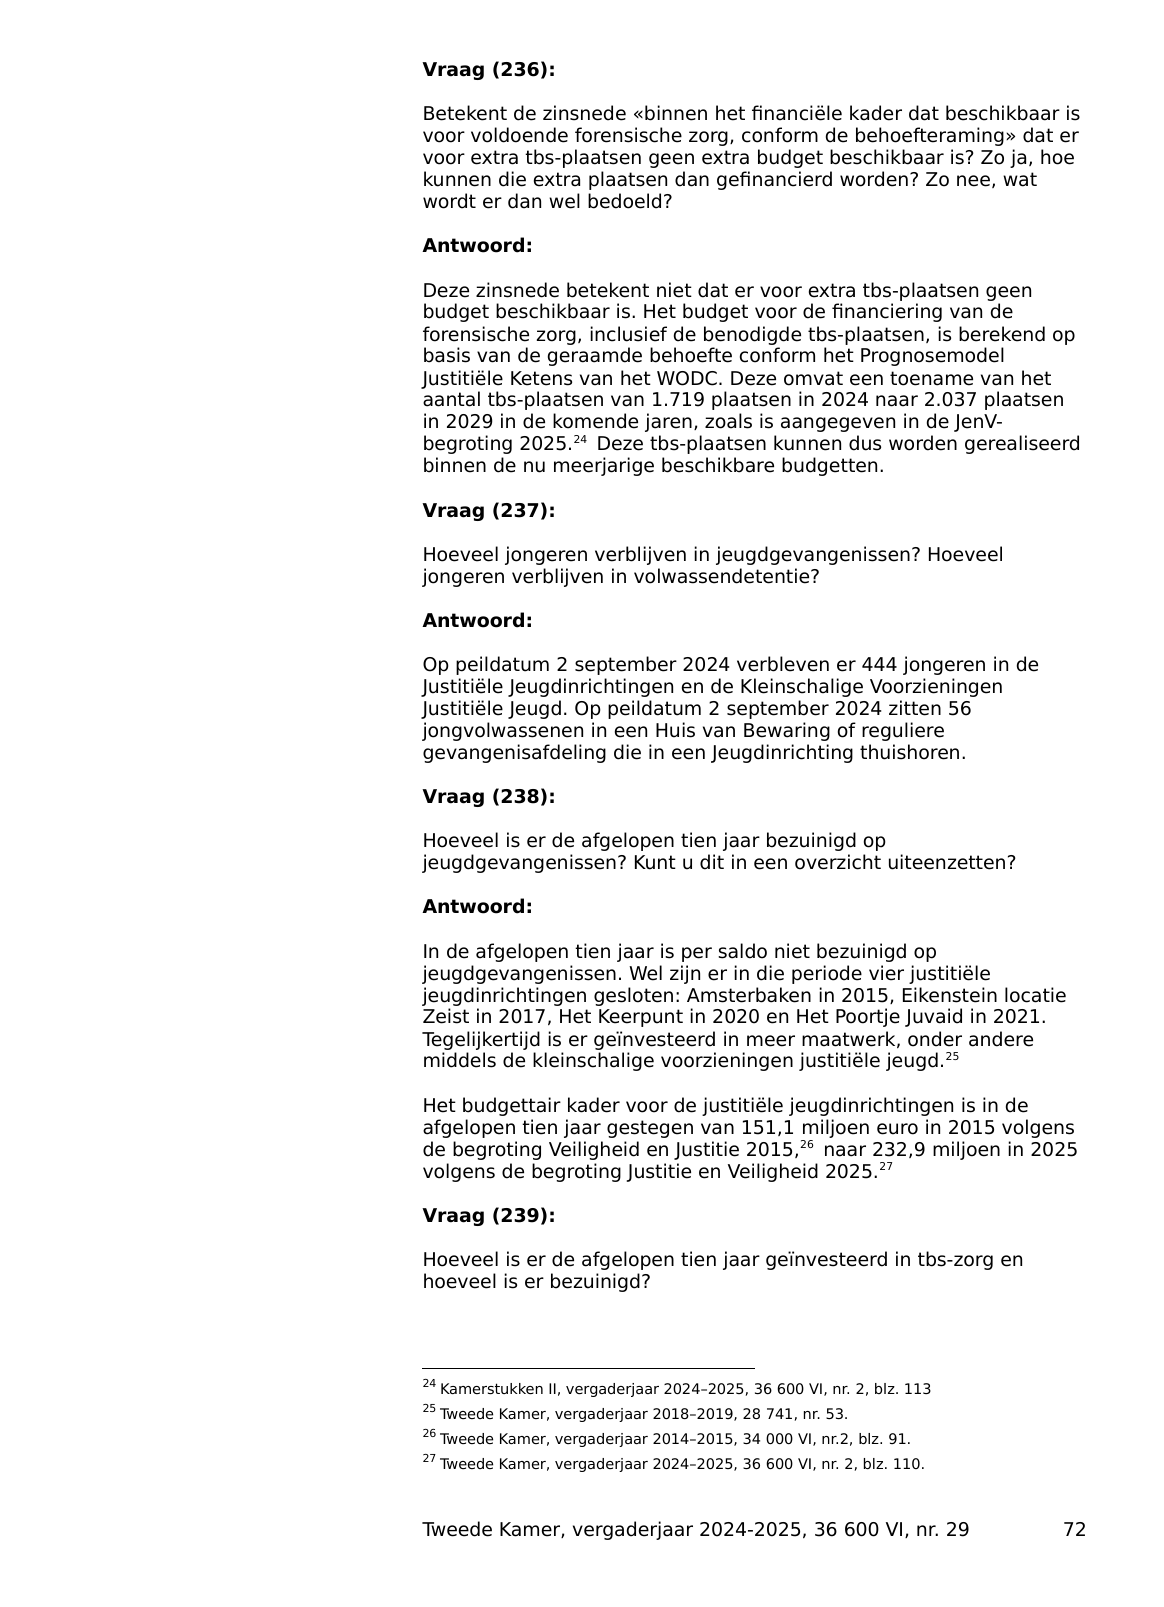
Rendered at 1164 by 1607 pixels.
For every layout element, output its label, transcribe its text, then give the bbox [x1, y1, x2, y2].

text Betekent de zinsnede «binnen het financiële kader dat beschikbaar is voor voldoende forensische zorg, conform de behoefteraming» dat er voor extra tbs-plaatsen geen extra budget beschikbaar is? Zo ja, hoe kunnen die extra plaatsen dan gefinancierd worden? Zo nee, wat wordt er dan wel bedoeld? [422, 103, 1087, 213]
text Tweede Kamer, vergaderjaar 2018–2019, 28 741, nr. 53. [422, 1402, 1087, 1424]
text Kamerstukken II, vergaderjaar 2024–2025, 36 600 VI, nr. 2, blz. 113 [422, 1377, 1087, 1399]
text Hoeveel is er de afgelopen tien jaar bezuinigd op jeugdgevangenissen? Kunt u dit in een overzicht uiteenzetten? [422, 830, 1087, 874]
text Tweede Kamer, vergaderjaar 2024–2025, 36 600 VI, nr. 2, blz. 110. [422, 1452, 1087, 1474]
subtitle Vraag (236): [422, 59, 1087, 81]
text Hoeveel jongeren verblijven in jeugdgevangenissen? Hoeveel jongeren verblijven in volwassendetentie? [422, 544, 1087, 588]
subtitle Antwoord: [422, 235, 1087, 257]
text Hoeveel is er de afgelopen tien jaar geïnvesteerd in tbs-zorg en hoeveel is er bezuinigd? [422, 1249, 1087, 1293]
subtitle Antwoord: [422, 610, 1087, 632]
text Het budgettair kader voor de justitiële jeugdinrichtingen is in de afgelopen tien jaar gestegen van 151,1 miljoen euro in 2015 volgens de begroting Veiligheid en Justitie 2015, naar 232,9 miljoen in 2025 volgens de begroting Justitie en Veiligheid 2025. [422, 1094, 1087, 1182]
text Op peildatum 2 september 2024 verbleven er 444 jongeren in de Justitiële Jeugdinrichtingen en de Kleinschalige Voorzieningen Justitiële Jeugd. Op peildatum 2 september 2024 zitten 56 jongvolwassenen in een Huis van Bewaring of reguliere gevangenisafdeling die in een Jeugdinrichting thuishoren. [422, 654, 1087, 764]
subtitle Vraag (238): [422, 786, 1087, 808]
subtitle Vraag (239): [422, 1205, 1087, 1227]
subtitle Antwoord: [422, 896, 1087, 918]
text Deze zinsnede betekent niet dat er voor extra tbs-plaatsen geen budget beschikbaar is. Het budget voor de financiering van de forensische zorg, inclusief de benodigde tbs-plaatsen, is berekend op basis van de geraamde behoefte conform het Prognosemodel Justitiële Ketens van het WODC. Deze omvat een toename van het aantal tbs-plaatsen van 1.719 plaatsen in 2024 naar 2.037 plaatsen in 2029 in de komende jaren, zoals is aangegeven in de JenV-begroting 2025. Deze tbs-plaatsen kunnen dus worden gerealiseerd binnen de nu meerjarige beschikbare budgetten. [422, 279, 1087, 477]
subtitle Vraag (237): [422, 499, 1087, 521]
text In de afgelopen tien jaar is per saldo niet bezuinigd op jeugdgevangenissen. Wel zijn er in die periode vier justitiële jeugdinrichtingen gesloten: Amsterbaken in 2015, Eikenstein locatie Zeist in 2017, Het Keerpunt in 2020 en Het Poortje Juvaid in 2021. Tegelijkertijd is er geïnvesteerd in meer maatwerk, onder andere middels de kleinschalige voorzieningen justitiële jeugd. [422, 941, 1087, 1072]
text Tweede Kamer, vergaderjaar 2014–2015, 34 000 VI, nr.2, blz. 91. [422, 1427, 1087, 1449]
